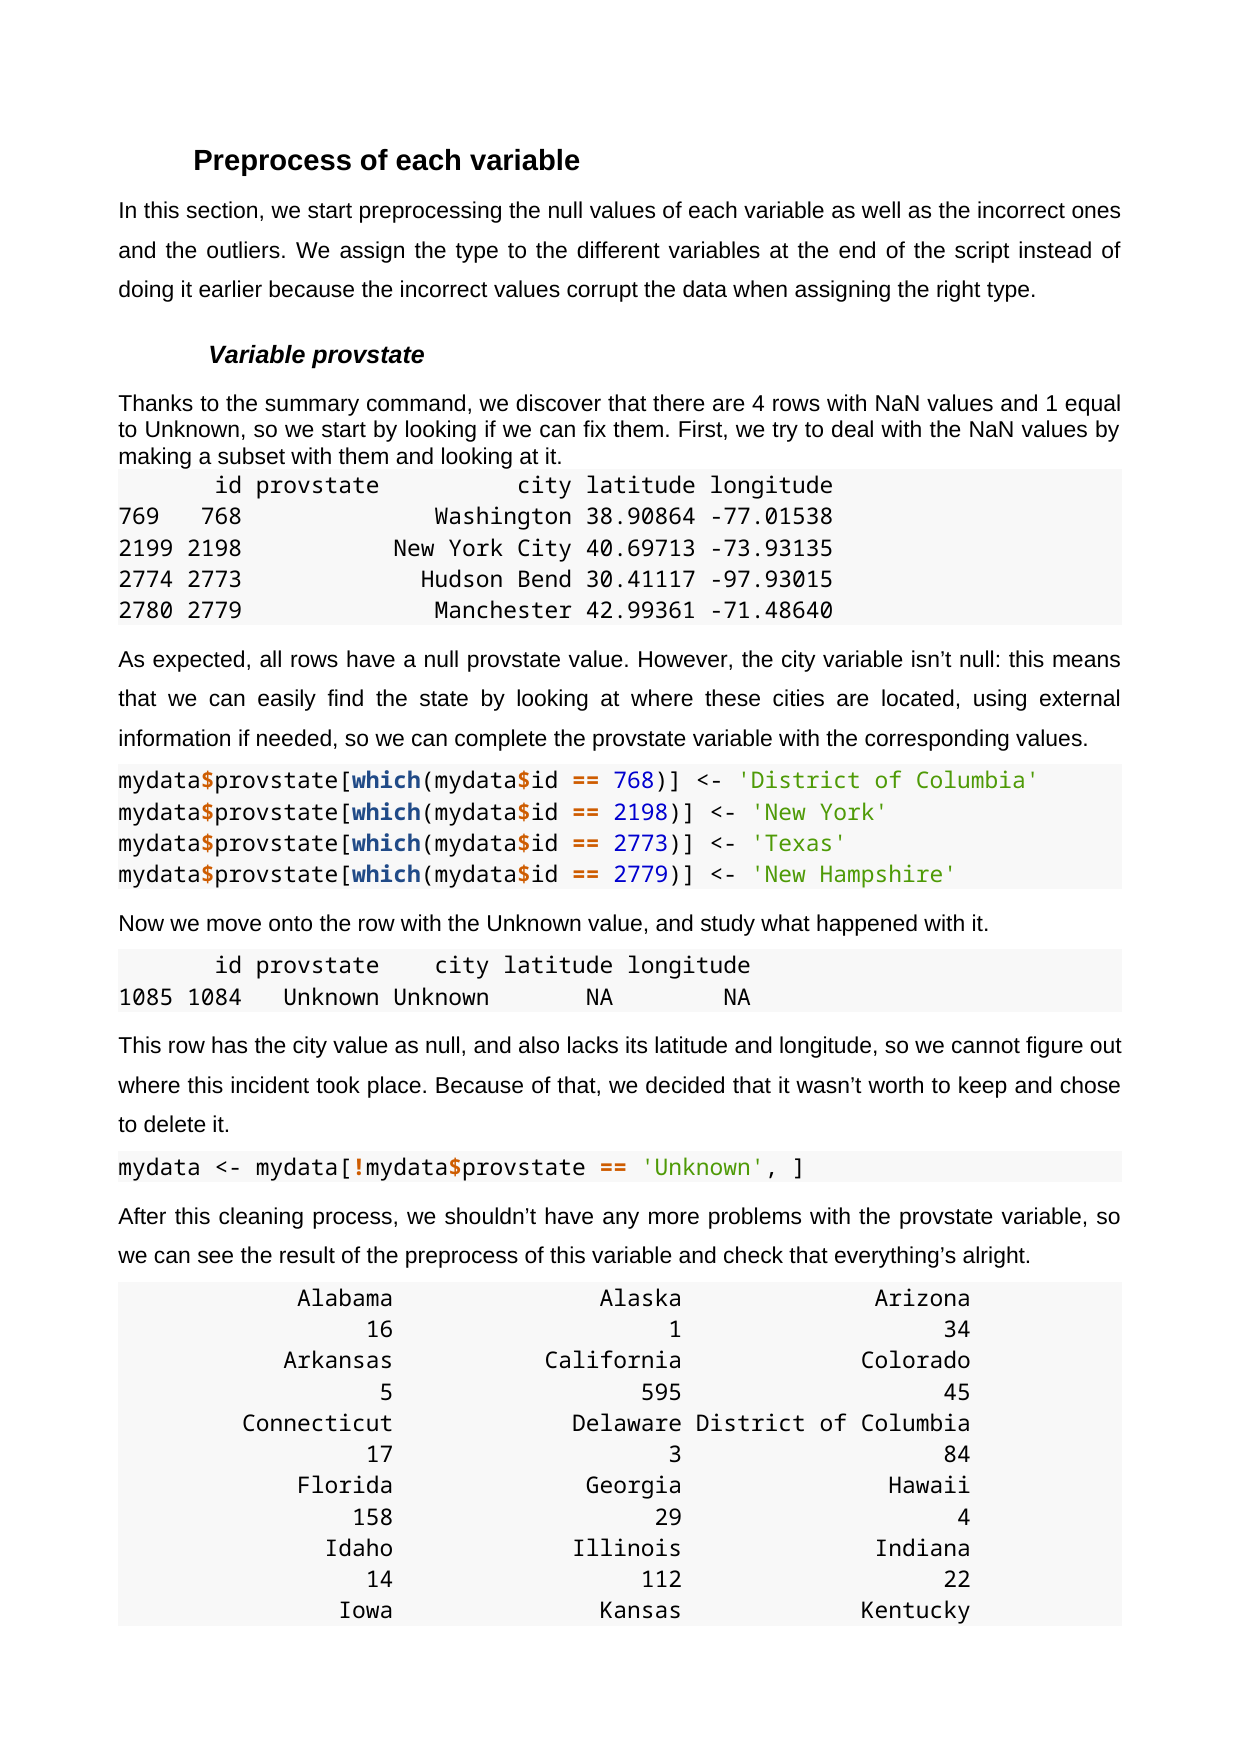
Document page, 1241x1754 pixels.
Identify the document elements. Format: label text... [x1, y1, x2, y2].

text After this cleaning process, we shouldn’t have any more problems with the provstate variable, so we can see the result of the preprocess of this variable and check that everything’s alright. [118, 1203, 1122, 1269]
text mydata <- mydata[!mydata$provstate == 'Unknown', ] [118, 1151, 1122, 1182]
text As expected, all rows have a null provstate value. However, the city variable isn’t null: this means that we can easily find the state by looking at where these cities are located, using external information if needed, so we can complete the provstate variable with the corresponding values. [118, 646, 1122, 751]
subtitle Preprocess of each variable [118, 143, 1122, 177]
text 2199 2198 New York City 40.69713 -73.93135 [118, 531, 1122, 563]
text In this section, we start preprocessing the null values of each variable as well as the incorrect ones and the outliers. We assign the type to the different variables at the end of the script instead of doing it earlier because the incorrect values corrupt the data when assigning the right type. [118, 197, 1122, 303]
text id provstate city latitude longitude 1085 1084 Unknown Unknown NA NA [118, 949, 1122, 1012]
text 769 768 Washington 38.90864 -77.01538 [118, 500, 1122, 531]
text 2774 2773 Hudson Bend 30.41117 -97.93015 [118, 563, 1122, 594]
text Now we move onto the row with the Unknown value, and study what happened with it. [118, 910, 1122, 936]
text This row has the city value as null, and also lacks its latitude and longitude, so we cannot figure out where this incident took place. Because of that, we decided that it wasn’t worth to keep and chose to delete it. [118, 1032, 1122, 1138]
text Alabama Alaska Arizona 16 1 34 Arkansas California Colorado 5 595 45 Connecticut Delaware District of Columbia 17 3 84 Florida Georgia Hawaii 158 29 4 Idaho Illinois Indiana 14 112 22 Iowa Kansas Kentucky [118, 1282, 1122, 1626]
text id provstate city latitude longitude [118, 469, 1122, 500]
text mydata$provstate[which(mydata$id == 768)] <- 'District of Columbia' mydata$provstate[which(mydata$id == 2198)] <- 'New York' mydata$provstate[which(mydata$id == 2773)] <- 'Texas' mydata$provstate[which(mydata$id == 2779)] <- 'New Hampshire' [118, 764, 1122, 889]
subtitle Variable provstate [118, 341, 1122, 369]
text Thanks to the summary command, we discover that there are 4 rows with NaN values and 1 equal to Unknown, so we start by looking if we can fix them. First, we try to deal with the NaN values by making a subset with them and looking at it. [118, 390, 1122, 469]
text 2780 2779 Manchester 42.99361 -71.48640 [118, 594, 1122, 625]
